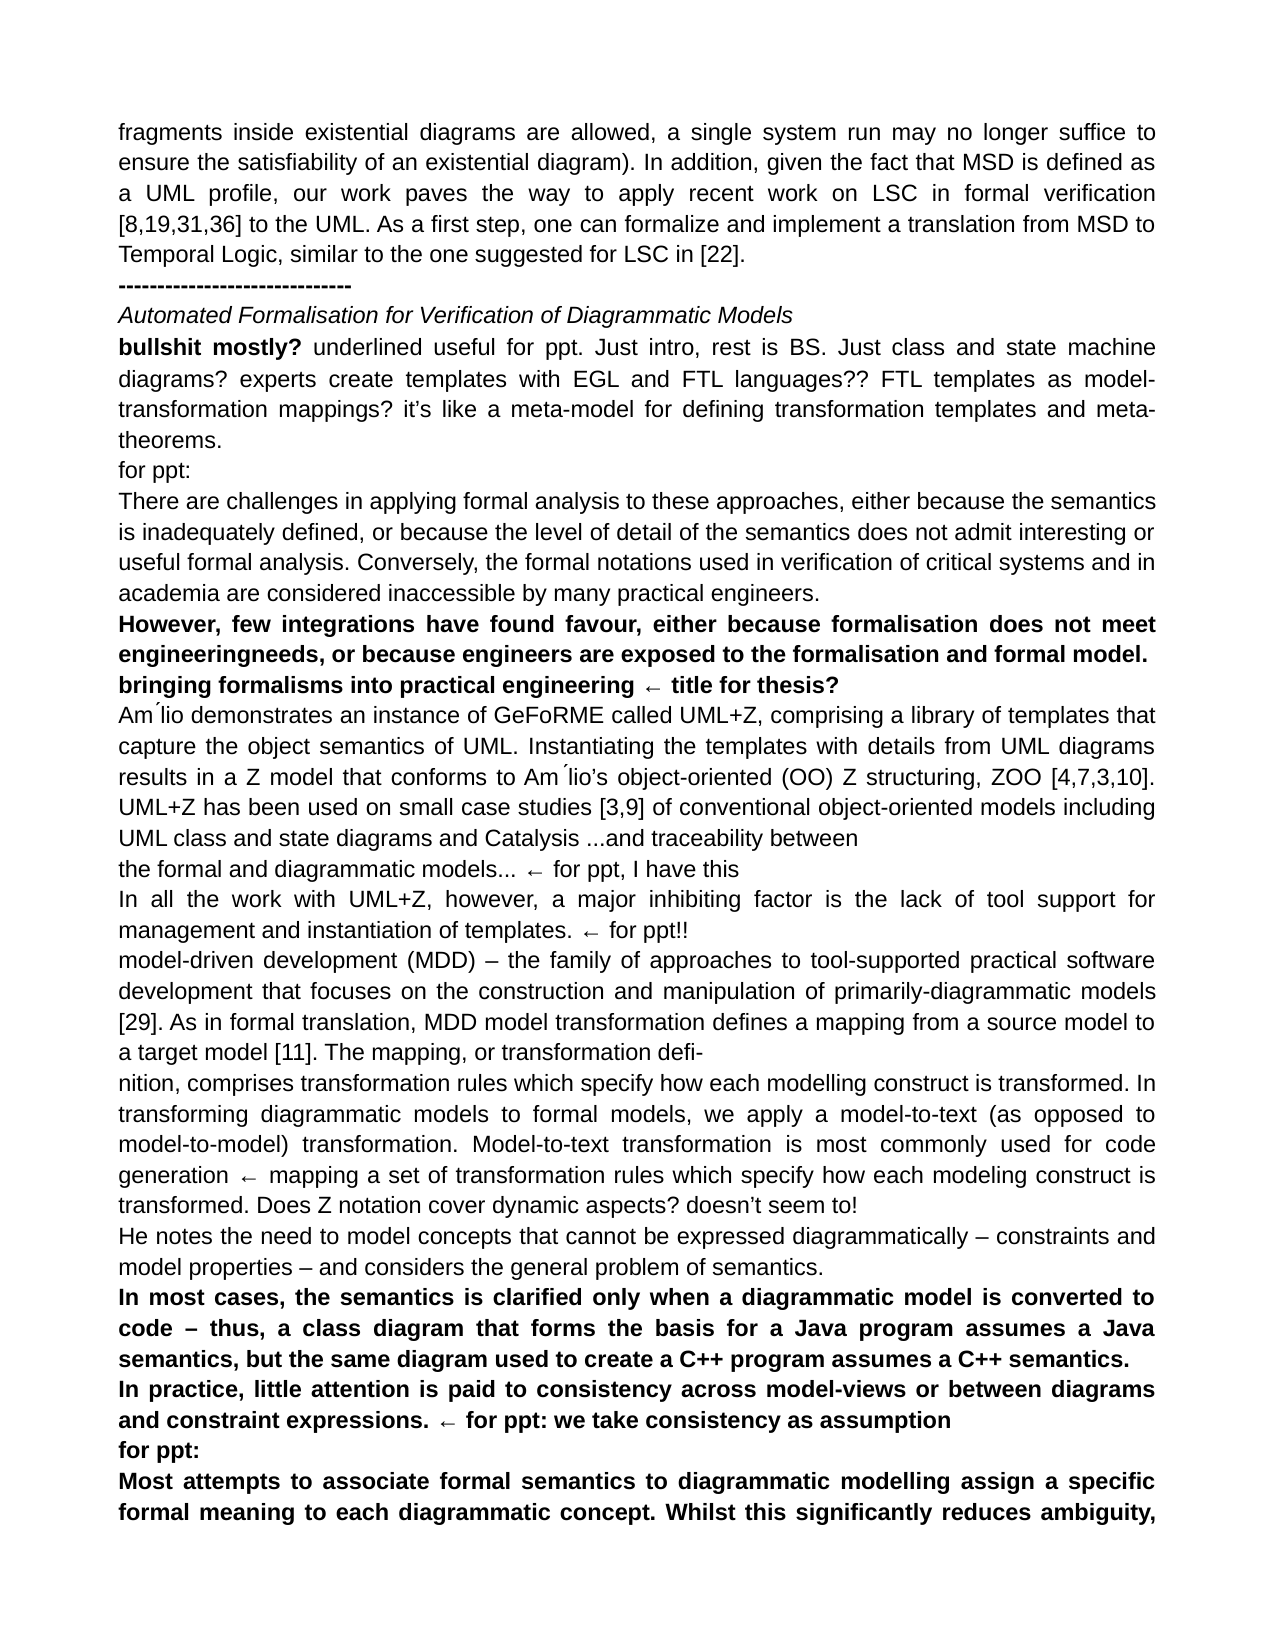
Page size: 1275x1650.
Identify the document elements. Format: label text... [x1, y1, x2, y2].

text However, few integrations have found favour, either because formalisation does not meet engineeringneeds, or because engineers are exposed to the formalisation and formal model. [118, 610, 1157, 667]
text the formal and diagrammatic models... ← for ppt, I have this [118, 855, 1157, 882]
text for ppt: [118, 1437, 1157, 1464]
text Most attempts to associate formal semantics to diagrammatic modelling assign a specific formal meaning to each diagrammatic concept. Whilst this significantly reduces ambiguity, [118, 1467, 1157, 1525]
text In most cases, the semantics is clarified only when a diagrammatic model is converted to code – thus, a class diagram that forms the basis for a Java program assumes a Java semantics, but the same diagram used to create a C++ program assumes a C++ semantics. [118, 1284, 1157, 1372]
text for ppt: [118, 457, 1157, 484]
text In practice, little attention is paid to consistency across model-views or between diagrams and constraint expressions. ← for ppt: we take consistency as assumption [118, 1376, 1157, 1433]
text He notes the need to model concepts that cannot be expressed diagrammatically – constraints and model properties – and considers the general problem of semantics. [118, 1222, 1157, 1280]
text Automated Formalisation for Verification of Diagrammatic Models [118, 302, 1157, 329]
text model-driven development (MDD) – the family of approaches to tool-supported practical software development that focuses on the construction and manipulation of primarily-diagrammatic models [29]. As in formal translation, MDD model transformation defines a mapping from a source model to a target model [11]. The mapping, or transformation defi- [118, 947, 1157, 1066]
text nition, comprises transformation rules which specify how each modelling construct is transformed. In transforming diagrammatic models to formal models, we apply a model-to-text (as opposed to model-to-model) transformation. Model-to-text transformation is most commonly used for code generation ← mapping a set of transformation rules which specify how each modeling construct is transformed. Does Z notation cover dynamic aspects? doesn’t seem to! [118, 1069, 1157, 1219]
text fragments inside existential diagrams are allowed, a single system run may no longer suffice to ensure the satisfiability of an existential diagram). In addition, given the fact that MSD is defined as a UML profile, our work paves the way to apply recent work on LSC in formal verification [8,19,31,36] to the UML. As a first step, one can formalize and implement a translation from MSD to Temporal Logic, similar to the one suggested for LSC in [22]. [118, 118, 1157, 267]
text bringing formalisms into practical engineering ← title for thesis? [118, 671, 1157, 698]
text In all the work with UML+Z, however, a major inhibiting factor is the lack of tool support for management and instantiation of templates. ← for ppt!! [118, 886, 1157, 943]
text Am ́lio demonstrates an instance of GeFoRME called UML+Z, comprising a library of templates that capture the object semantics of UML. Instantiating the templates with details from UML diagrams results in a Z model that conforms to Am ́lio’s object-oriented (OO) Z structuring, ZOO [4,7,3,10]. UML+Z has been used on small case studies [3,9] of conventional object-oriented models including UML class and state diagrams and Catalysis ...and traceability between [118, 702, 1157, 851]
text ------------------------------ [118, 271, 1157, 298]
text There are challenges in applying formal analysis to these approaches, either because the semantics is inadequately defined, or because the level of detail of the semantics does not admit interesting or useful formal analysis. Conversely, the formal notations used in verification of critical systems and in academia are considered inaccessible by many practical engineers. [118, 487, 1157, 606]
text bullshit mostly? underlined useful for ppt. Just intro, rest is BS. Just class and state machine diagrams? experts create templates with EGL and FTL languages?? FTL templates as model-transformation mappings? it’s like a meta-model for defining transformation templates and meta-theorems. [118, 332, 1157, 453]
